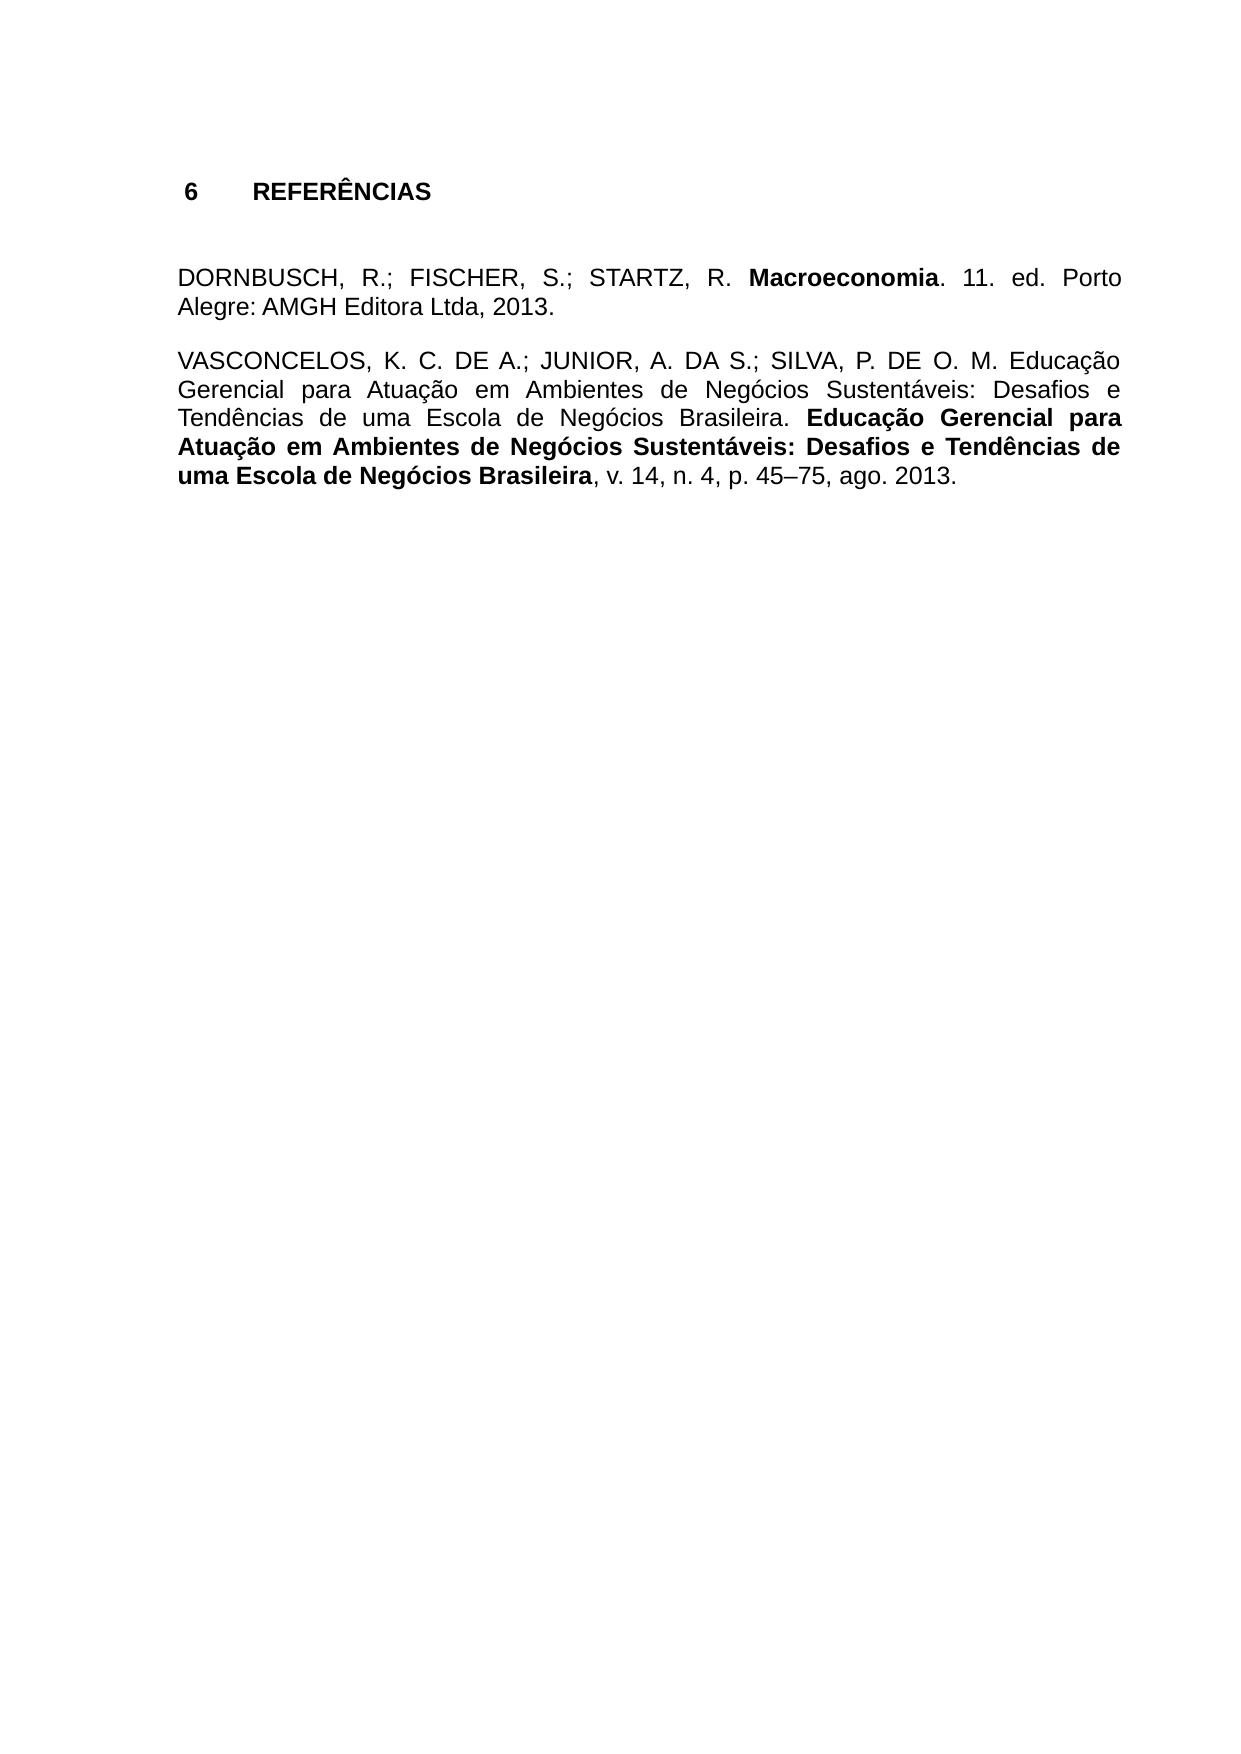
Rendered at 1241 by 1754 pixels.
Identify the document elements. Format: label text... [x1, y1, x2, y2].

text VASCONCELOS, K. C. DE A.; JUNIOR, A. DA S.; SILVA, P. DE O. M. Educação Gerencial para Atuação em Ambientes de Negócios Sustentáveis: Desafios e Tendências de uma Escola de Negócios Brasileira. Educação Gerencial para Atuação em Ambientes de Negócios Sustentáveis: Desafios e Tendências de uma Escola de Negócios Brasileira, v. 14, n. 4, p. 45–75, ago. 2013. [177, 346, 1122, 490]
subtitle Referências [177, 177, 1122, 206]
text DORNBUSCH, R.; FISCHER, S.; STARTZ, R. Macroeconomia. 11. ed. Porto Alegre: AMGH Editora Ltda, 2013. [177, 263, 1122, 321]
